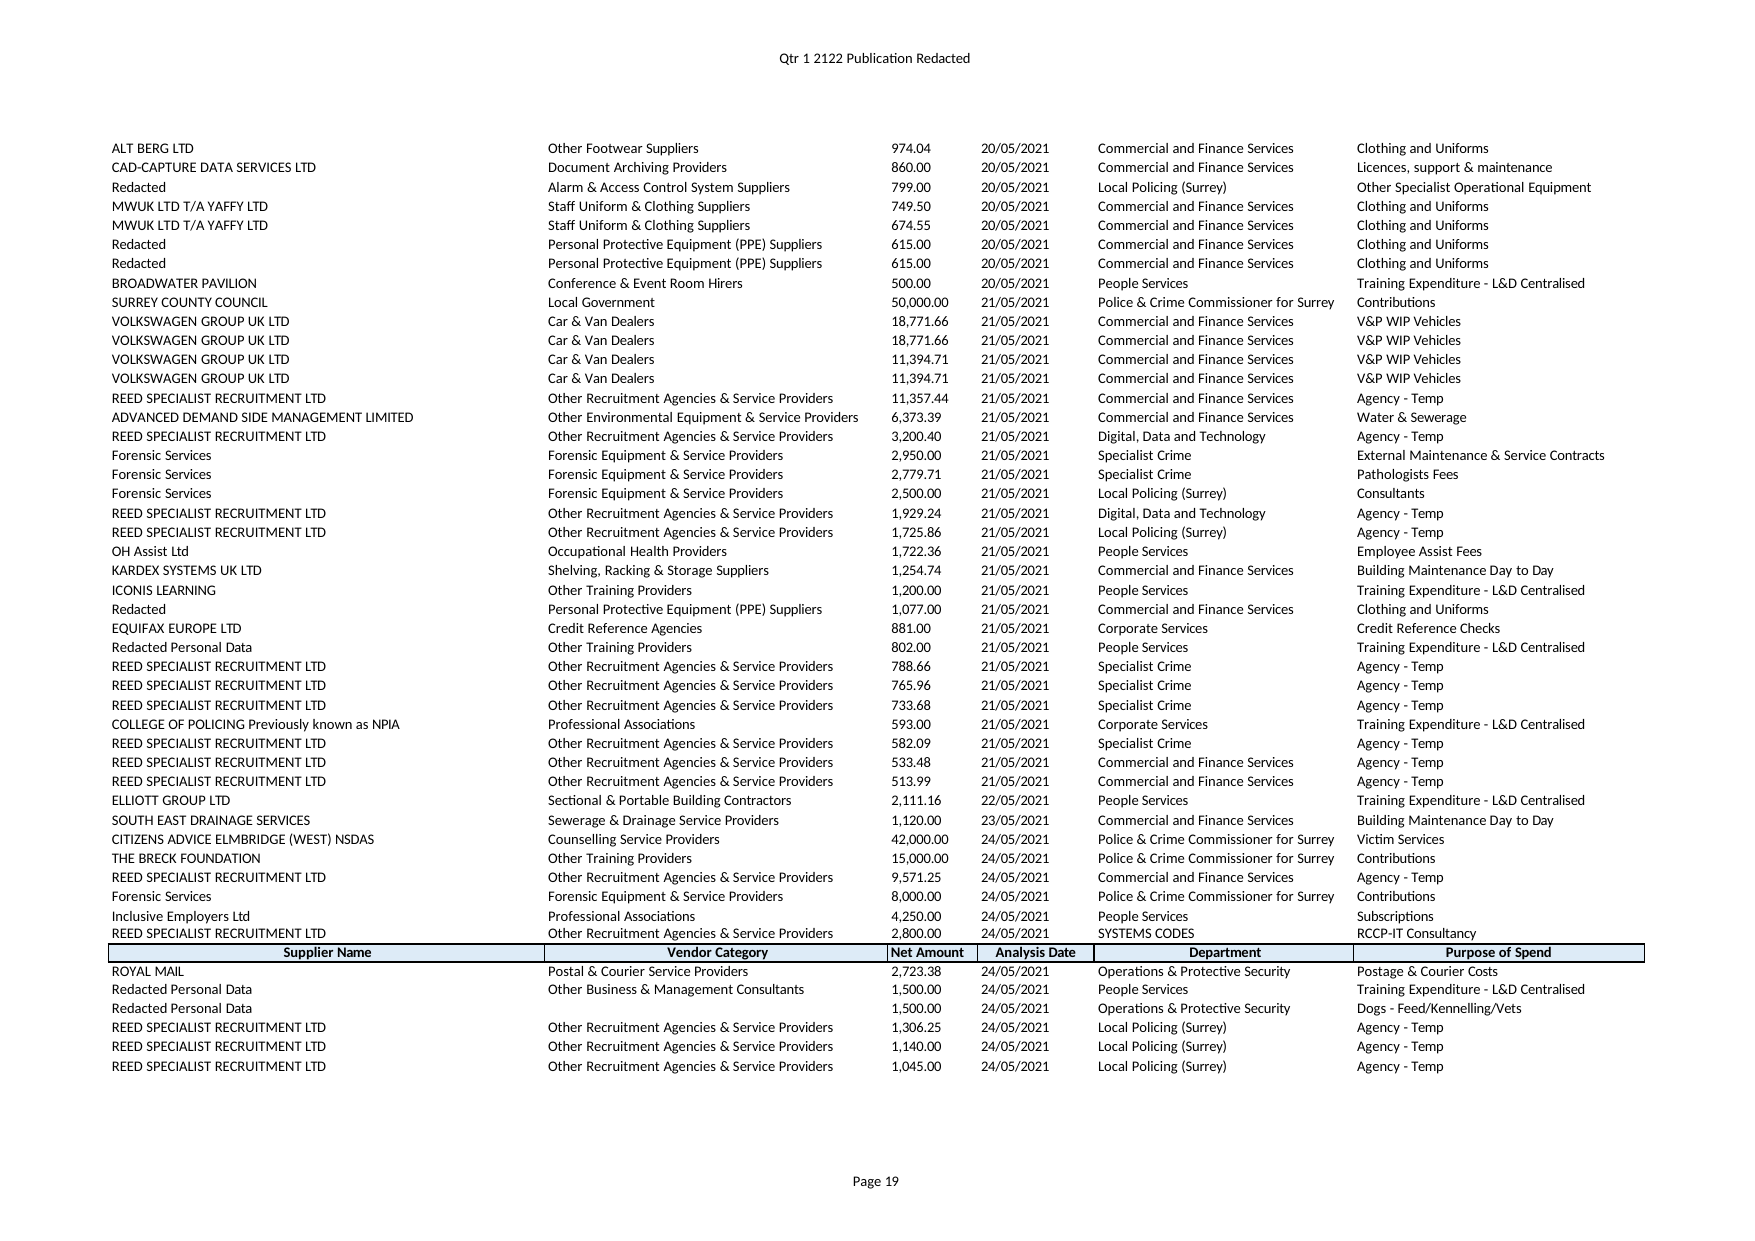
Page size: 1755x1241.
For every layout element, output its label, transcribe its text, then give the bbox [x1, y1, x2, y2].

table_header Supplier Name [109, 945, 544, 961]
table_cell Corporate Services [1094, 620, 1353, 639]
table_cell Commercial and Finance Services [1094, 217, 1353, 236]
table_cell Counselling Service Providers [545, 831, 888, 850]
table_cell REED SPECIALIST RECRUITMENT LTD [108, 1038, 544, 1057]
table_cell Operations & Protective Security [1094, 1000, 1353, 1019]
table_cell External Maintenance & Service Contracts [1353, 447, 1644, 466]
table_cell Sewerage & Drainage Service Providers [545, 811, 888, 831]
table_cell 1,500.00 [888, 1000, 977, 1019]
table_cell Credit Reference Agencies [545, 620, 888, 639]
table_cell VOLKSWAGEN GROUP UK LTD [108, 370, 544, 389]
table_cell 881.00 [888, 620, 977, 639]
table_cell Forensic Equipment & Service Providers [545, 466, 888, 485]
table_cell Forensic Services [108, 485, 544, 504]
table_cell Police & Crime Commissioner for Surrey [1094, 831, 1353, 850]
table_cell Training Expenditure - L&D Centralised [1353, 639, 1644, 658]
table_cell Other Business & Management Consultants [545, 980, 888, 1000]
table_cell 21/05/2021 [977, 715, 1094, 734]
table_cell Staff Uniform & Clothing Suppliers [545, 217, 888, 236]
table_cell Commercial and Finance Services [1094, 351, 1353, 370]
table_cell 513.99 [888, 773, 977, 792]
table_cell 21/05/2021 [977, 428, 1094, 447]
table_cell 20/05/2021 [977, 178, 1094, 197]
table_cell Alarm & Access Control System Suppliers [545, 178, 888, 197]
table_cell Other Training Providers [545, 639, 888, 658]
table_cell Inclusive Employers Ltd [108, 907, 544, 926]
table_cell 788.66 [888, 658, 977, 677]
table_cell Forensic Services [108, 466, 544, 485]
table_cell Shelving, Racking & Storage Suppliers [545, 562, 888, 581]
table_cell Other Training Providers [545, 850, 888, 869]
table_cell Car & Van Dealers [545, 351, 888, 370]
table_cell REED SPECIALIST RECRUITMENT LTD [108, 1057, 544, 1076]
table_cell 974.04 [888, 140, 977, 159]
table_cell Agency - Temp [1353, 677, 1644, 696]
table_cell THE BRECK FOUNDATION [108, 850, 544, 869]
table_cell 24/05/2021 [977, 907, 1094, 926]
table_cell 9,571.25 [888, 869, 977, 888]
table_cell Victim Services [1353, 831, 1644, 850]
table_cell 21/05/2021 [977, 332, 1094, 351]
table_cell 20/05/2021 [977, 255, 1094, 274]
table_cell Building Maintenance Day to Day [1353, 562, 1644, 581]
table_cell Other Recruitment Agencies & Service Providers [545, 658, 888, 677]
table_cell Staff Uniform & Clothing Suppliers [545, 198, 888, 217]
table_cell Agency - Temp [1353, 1057, 1644, 1076]
table_cell Redacted [108, 178, 544, 197]
table_cell 20/05/2021 [977, 236, 1094, 255]
table_cell People Services [1094, 581, 1353, 600]
table_cell 1,120.00 [888, 811, 977, 831]
table_cell Commercial and Finance Services [1094, 600, 1353, 619]
table_cell Conference & Event Room Hirers [545, 274, 888, 293]
table_cell Postage & Courier Costs [1353, 963, 1644, 980]
table_cell Contributions [1353, 888, 1644, 907]
table_cell 1,254.74 [888, 562, 977, 581]
table_cell 21/05/2021 [977, 600, 1094, 619]
table_cell 11,394.71 [888, 351, 977, 370]
table_cell 6,373.39 [888, 409, 977, 428]
table_cell Training Expenditure - L&D Centralised [1353, 715, 1644, 734]
table_cell 24/05/2021 [977, 963, 1094, 980]
table_cell REED SPECIALIST RECRUITMENT LTD [108, 504, 544, 523]
table_cell 802.00 [888, 639, 977, 658]
table_cell Employee Assist Fees [1353, 543, 1644, 562]
table_cell Other Recruitment Agencies & Service Providers [545, 1019, 888, 1038]
table_cell Other Recruitment Agencies & Service Providers [545, 504, 888, 523]
table_cell 24/05/2021 [977, 1038, 1094, 1057]
table_cell BROADWATER PAVILION [108, 274, 544, 293]
table_cell Specialist Crime [1094, 447, 1353, 466]
table_cell 1,140.00 [888, 1038, 977, 1057]
table_cell ADVANCED DEMAND SIDE MANAGEMENT LIMITED [108, 409, 544, 428]
table_cell Personal Protective Equipment (PPE) Suppliers [545, 236, 888, 255]
table_cell 24/05/2021 [977, 888, 1094, 907]
table_cell REED SPECIALIST RECRUITMENT LTD [108, 696, 544, 715]
table_cell Commercial and Finance Services [1094, 389, 1353, 408]
table_cell Clothing and Uniforms [1353, 600, 1644, 619]
table_cell Commercial and Finance Services [1094, 198, 1353, 217]
table_cell CITIZENS ADVICE ELMBRIDGE (WEST) NSDAS [108, 831, 544, 850]
table_cell Agency - Temp [1353, 754, 1644, 773]
table_cell Other Recruitment Agencies & Service Providers [545, 754, 888, 773]
table_cell Occupational Health Providers [545, 543, 888, 562]
table_cell 21/05/2021 [977, 620, 1094, 639]
table_cell Document Archiving Providers [545, 159, 888, 178]
table_cell Other Recruitment Agencies & Service Providers [545, 735, 888, 754]
table_cell 21/05/2021 [977, 313, 1094, 332]
table_cell 1,722.36 [888, 543, 977, 562]
table_cell Commercial and Finance Services [1094, 869, 1353, 888]
table_cell 24/05/2021 [977, 926, 1094, 943]
table_cell 24/05/2021 [977, 869, 1094, 888]
table_cell 1,077.00 [888, 600, 977, 619]
table_cell Clothing and Uniforms [1353, 140, 1644, 159]
table_cell 21/05/2021 [977, 504, 1094, 523]
table_cell V&P WIP Vehicles [1353, 351, 1644, 370]
table_cell ELLIOTT GROUP LTD [108, 792, 544, 811]
table_cell Corporate Services [1094, 715, 1353, 734]
table_cell Commercial and Finance Services [1094, 255, 1353, 274]
table_cell 24/05/2021 [977, 1000, 1094, 1019]
table_cell 1,500.00 [888, 980, 977, 1000]
table_cell REED SPECIALIST RECRUITMENT LTD [108, 524, 544, 543]
table_cell 15,000.00 [888, 850, 977, 869]
table_cell Agency - Temp [1353, 696, 1644, 715]
table_cell 615.00 [888, 236, 977, 255]
table_cell Agency - Temp [1353, 658, 1644, 677]
table_cell Clothing and Uniforms [1353, 198, 1644, 217]
table_cell People Services [1094, 543, 1353, 562]
table_cell 1,725.86 [888, 524, 977, 543]
table_cell Police & Crime Commissioner for Surrey [1094, 850, 1353, 869]
table_cell 24/05/2021 [977, 1019, 1094, 1038]
table_cell ALT BERG LTD [108, 140, 544, 159]
table_cell 24/05/2021 [977, 831, 1094, 850]
table_cell 21/05/2021 [977, 562, 1094, 581]
table_cell Agency - Temp [1353, 735, 1644, 754]
table_cell Subscriptions [1353, 907, 1644, 926]
table_cell Forensic Services [108, 447, 544, 466]
table_cell People Services [1094, 639, 1353, 658]
table_cell [545, 1000, 888, 1019]
table_cell 765.96 [888, 677, 977, 696]
table_cell REED SPECIALIST RECRUITMENT LTD [108, 869, 544, 888]
table_cell 733.68 [888, 696, 977, 715]
table_cell 21/05/2021 [977, 294, 1094, 313]
table_cell 749.50 [888, 198, 977, 217]
table_cell 24/05/2021 [977, 850, 1094, 869]
table_cell Clothing and Uniforms [1353, 236, 1644, 255]
table_cell 42,000.00 [888, 831, 977, 850]
table_cell REED SPECIALIST RECRUITMENT LTD [108, 926, 544, 943]
table_cell 593.00 [888, 715, 977, 734]
table_cell RCCP-IT Consultancy [1353, 926, 1644, 943]
table_cell Consultants [1353, 485, 1644, 504]
table_cell 799.00 [888, 178, 977, 197]
table_cell Other Recruitment Agencies & Service Providers [545, 1038, 888, 1057]
table_cell Operations & Protective Security [1094, 963, 1353, 980]
table_cell Commercial and Finance Services [1094, 370, 1353, 389]
table_cell 20/05/2021 [977, 217, 1094, 236]
table_cell 582.09 [888, 735, 977, 754]
table_cell V&P WIP Vehicles [1353, 332, 1644, 351]
table_cell Agency - Temp [1353, 428, 1644, 447]
table_cell ROYAL MAIL [108, 963, 544, 980]
table_cell Agency - Temp [1353, 773, 1644, 792]
table_cell 1,045.00 [888, 1057, 977, 1076]
table_cell OH Assist Ltd [108, 543, 544, 562]
table_cell Personal Protective Equipment (PPE) Suppliers [545, 600, 888, 619]
table_cell Commercial and Finance Services [1094, 754, 1353, 773]
table_cell People Services [1094, 792, 1353, 811]
table_cell Redacted [108, 255, 544, 274]
table_cell Postal & Courier Service Providers [545, 963, 888, 980]
table_cell Water & Sewerage [1353, 409, 1644, 428]
table_cell 674.55 [888, 217, 977, 236]
table_cell Dogs - Feed/Kennelling/Vets [1353, 1000, 1644, 1019]
table_cell 2,723.38 [888, 963, 977, 980]
table_cell ICONIS LEARNING [108, 581, 544, 600]
table_cell 21/05/2021 [977, 658, 1094, 677]
table_cell Forensic Equipment & Service Providers [545, 447, 888, 466]
table_cell Other Specialist Operational Equipment [1353, 178, 1644, 197]
table_cell Forensic Equipment & Service Providers [545, 888, 888, 907]
table_cell Local Policing (Surrey) [1094, 178, 1353, 197]
table_cell REED SPECIALIST RECRUITMENT LTD [108, 735, 544, 754]
table_cell Credit Reference Checks [1353, 620, 1644, 639]
table_cell CAD-CAPTURE DATA SERVICES LTD [108, 159, 544, 178]
table_cell 20/05/2021 [977, 198, 1094, 217]
table_cell V&P WIP Vehicles [1353, 313, 1644, 332]
table_cell 11,357.44 [888, 389, 977, 408]
table_cell 21/05/2021 [977, 639, 1094, 658]
table_cell Other Recruitment Agencies & Service Providers [545, 926, 888, 943]
table_cell Local Policing (Surrey) [1094, 1057, 1353, 1076]
table_cell REED SPECIALIST RECRUITMENT LTD [108, 677, 544, 696]
table_cell Police & Crime Commissioner for Surrey [1094, 888, 1353, 907]
table_cell Clothing and Uniforms [1353, 255, 1644, 274]
table_cell Other Footwear Suppliers [545, 140, 888, 159]
table_cell People Services [1094, 980, 1353, 1000]
table_cell Car & Van Dealers [545, 370, 888, 389]
table_cell Specialist Crime [1094, 696, 1353, 715]
table_cell Other Recruitment Agencies & Service Providers [545, 389, 888, 408]
table_cell 21/05/2021 [977, 735, 1094, 754]
table_cell Commercial and Finance Services [1094, 140, 1353, 159]
table_cell Training Expenditure - L&D Centralised [1353, 792, 1644, 811]
table_cell VOLKSWAGEN GROUP UK LTD [108, 332, 544, 351]
table_cell 21/05/2021 [977, 543, 1094, 562]
table_cell SOUTH EAST DRAINAGE SERVICES [108, 811, 544, 831]
table_cell Building Maintenance Day to Day [1353, 811, 1644, 831]
table_cell Local Government [545, 294, 888, 313]
table_cell REED SPECIALIST RECRUITMENT LTD [108, 658, 544, 677]
table_cell Forensic Equipment & Service Providers [545, 485, 888, 504]
table_header Department [1095, 945, 1353, 961]
table_cell Police & Crime Commissioner for Surrey [1094, 294, 1353, 313]
table_cell 21/05/2021 [977, 773, 1094, 792]
table_cell MWUK LTD T/A YAFFY LTD [108, 217, 544, 236]
table_cell 2,500.00 [888, 485, 977, 504]
table_cell Local Policing (Surrey) [1094, 485, 1353, 504]
table_cell Redacted [108, 600, 544, 619]
table_cell 24/05/2021 [977, 1057, 1094, 1076]
table_cell REED SPECIALIST RECRUITMENT LTD [108, 773, 544, 792]
table_cell REED SPECIALIST RECRUITMENT LTD [108, 1019, 544, 1038]
table_cell 21/05/2021 [977, 389, 1094, 408]
table_cell V&P WIP Vehicles [1353, 370, 1644, 389]
table_cell Redacted Personal Data [108, 980, 544, 1000]
table_cell 2,950.00 [888, 447, 977, 466]
table_cell Professional Associations [545, 907, 888, 926]
table_cell Other Recruitment Agencies & Service Providers [545, 696, 888, 715]
table_cell 1,200.00 [888, 581, 977, 600]
table_cell Local Policing (Surrey) [1094, 524, 1353, 543]
table_header Net Amount [888, 945, 977, 961]
table_cell 20/05/2021 [977, 159, 1094, 178]
table_cell MWUK LTD T/A YAFFY LTD [108, 198, 544, 217]
table_cell 2,800.00 [888, 926, 977, 943]
table_cell 11,394.71 [888, 370, 977, 389]
table_cell Professional Associations [545, 715, 888, 734]
table_cell Commercial and Finance Services [1094, 236, 1353, 255]
table_cell Car & Van Dealers [545, 313, 888, 332]
table_cell 21/05/2021 [977, 677, 1094, 696]
table_cell Commercial and Finance Services [1094, 332, 1353, 351]
table_cell Training Expenditure - L&D Centralised [1353, 980, 1644, 1000]
table_cell Agency - Temp [1353, 1019, 1644, 1038]
table_cell Other Recruitment Agencies & Service Providers [545, 524, 888, 543]
table_cell Contributions [1353, 294, 1644, 313]
table_cell 20/05/2021 [977, 274, 1094, 293]
table_cell 500.00 [888, 274, 977, 293]
table_cell Local Policing (Surrey) [1094, 1038, 1353, 1057]
table_cell 24/05/2021 [977, 980, 1094, 1000]
table_cell Agency - Temp [1353, 1038, 1644, 1057]
table_cell People Services [1094, 274, 1353, 293]
table_cell Other Recruitment Agencies & Service Providers [545, 428, 888, 447]
table_cell Redacted [108, 236, 544, 255]
table_cell Clothing and Uniforms [1353, 217, 1644, 236]
table_cell 21/05/2021 [977, 351, 1094, 370]
table_cell 8,000.00 [888, 888, 977, 907]
table_cell Commercial and Finance Services [1094, 159, 1353, 178]
table_cell 533.48 [888, 754, 977, 773]
table_cell Other Recruitment Agencies & Service Providers [545, 677, 888, 696]
table_cell REED SPECIALIST RECRUITMENT LTD [108, 389, 544, 408]
table_cell 4,250.00 [888, 907, 977, 926]
table_cell Specialist Crime [1094, 658, 1353, 677]
table_cell 23/05/2021 [977, 811, 1094, 831]
table_cell 21/05/2021 [977, 524, 1094, 543]
table_cell SURREY COUNTY COUNCIL [108, 294, 544, 313]
table_cell Pathologists Fees [1353, 466, 1644, 485]
table_cell Local Policing (Surrey) [1094, 1019, 1353, 1038]
table_cell 2,111.16 [888, 792, 977, 811]
table_cell 2,779.71 [888, 466, 977, 485]
table_cell Redacted Personal Data [108, 1000, 544, 1019]
table_cell Forensic Services [108, 888, 544, 907]
table_cell Other Training Providers [545, 581, 888, 600]
table_cell 20/05/2021 [977, 140, 1094, 159]
table_cell Commercial and Finance Services [1094, 409, 1353, 428]
table_cell 18,771.66 [888, 313, 977, 332]
table_cell 1,929.24 [888, 504, 977, 523]
table_cell SYSTEMS CODES [1094, 926, 1353, 943]
table_cell Specialist Crime [1094, 735, 1353, 754]
table_cell REED SPECIALIST RECRUITMENT LTD [108, 754, 544, 773]
table_cell Car & Van Dealers [545, 332, 888, 351]
table_header Vendor Category [545, 945, 887, 961]
table_cell 21/05/2021 [977, 485, 1094, 504]
table_cell 21/05/2021 [977, 696, 1094, 715]
table_cell Contributions [1353, 850, 1644, 869]
table_cell Agency - Temp [1353, 389, 1644, 408]
table_cell 3,200.40 [888, 428, 977, 447]
table_cell Digital, Data and Technology [1094, 428, 1353, 447]
table_cell VOLKSWAGEN GROUP UK LTD [108, 313, 544, 332]
table_cell People Services [1094, 907, 1353, 926]
table_cell Other Recruitment Agencies & Service Providers [545, 1057, 888, 1076]
table_cell REED SPECIALIST RECRUITMENT LTD [108, 428, 544, 447]
table_cell Commercial and Finance Services [1094, 773, 1353, 792]
table_cell Agency - Temp [1353, 869, 1644, 888]
table_cell 21/05/2021 [977, 581, 1094, 600]
table_cell COLLEGE OF POLICING Previously known as NPIA [108, 715, 544, 734]
table_cell 21/05/2021 [977, 754, 1094, 773]
table_cell Redacted Personal Data [108, 639, 544, 658]
table_cell Specialist Crime [1094, 466, 1353, 485]
table_header Purpose of Spend [1354, 945, 1644, 961]
table_cell 21/05/2021 [977, 447, 1094, 466]
table_cell 21/05/2021 [977, 370, 1094, 389]
table_cell 21/05/2021 [977, 466, 1094, 485]
table_cell 860.00 [888, 159, 977, 178]
table_cell Training Expenditure - L&D Centralised [1353, 274, 1644, 293]
table_cell Licences, support & maintenance [1353, 159, 1644, 178]
table_cell Commercial and Finance Services [1094, 313, 1353, 332]
table_cell Agency - Temp [1353, 524, 1644, 543]
table_cell 50,000.00 [888, 294, 977, 313]
table_cell KARDEX SYSTEMS UK LTD [108, 562, 544, 581]
table_cell Other Environmental Equipment & Service Providers [545, 409, 888, 428]
table_cell Specialist Crime [1094, 677, 1353, 696]
table_cell 22/05/2021 [977, 792, 1094, 811]
table_cell 18,771.66 [888, 332, 977, 351]
table_cell Commercial and Finance Services [1094, 562, 1353, 581]
table_cell Digital, Data and Technology [1094, 504, 1353, 523]
table_cell Sectional & Portable Building Contractors [545, 792, 888, 811]
table_cell Personal Protective Equipment (PPE) Suppliers [545, 255, 888, 274]
table_cell EQUIFAX EUROPE LTD [108, 620, 544, 639]
table_cell Training Expenditure - L&D Centralised [1353, 581, 1644, 600]
table_cell 21/05/2021 [977, 409, 1094, 428]
table_cell Agency - Temp [1353, 504, 1644, 523]
table_cell Other Recruitment Agencies & Service Providers [545, 869, 888, 888]
table_cell Other Recruitment Agencies & Service Providers [545, 773, 888, 792]
table_cell VOLKSWAGEN GROUP UK LTD [108, 351, 544, 370]
table_cell 1,306.25 [888, 1019, 977, 1038]
table_cell 615.00 [888, 255, 977, 274]
table_cell Commercial and Finance Services [1094, 811, 1353, 831]
table_header Analysis Date [978, 945, 1093, 961]
